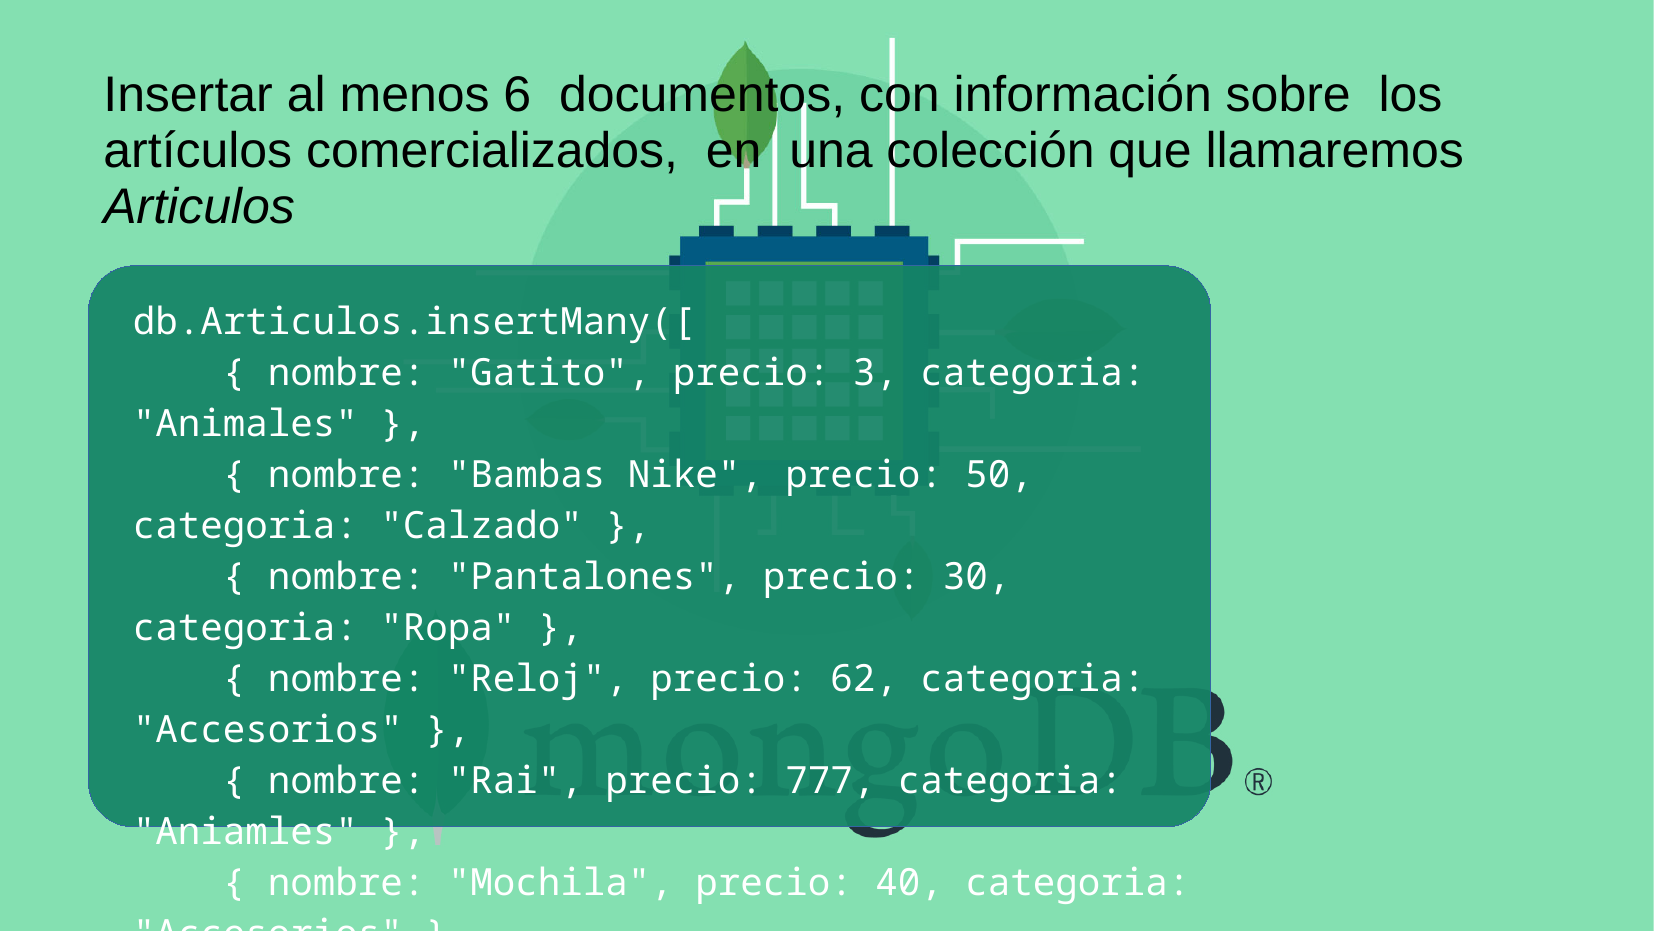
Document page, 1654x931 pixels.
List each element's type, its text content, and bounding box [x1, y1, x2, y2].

text_box db.Articulos.insertMany([ { nombre: "Gatito", precio: 3, categoria: "Animales" }, { nombre: "Bambas Nike", precio: 50, categoria: "Calzado" }, { nombre: "Pantalones", precio: 30, categoria: "Ropa" }, { nombre: "Reloj", precio: 62, categoria: "Accesorios" }, { nombre: "Rai", precio: 777, categoria: "Aniamles" }, { nombre: "Mochila", precio: 40, categoria: "Accesorios" } ]) [118, 286, 1241, 827]
picture [0, 0, 1654, 931]
text_box Insertar al menos 6 documentos, con información sobre los artículos comercializados, en una colección que llamaremos Articulos [88, 59, 1595, 242]
text_box [88, 265, 1204, 825]
